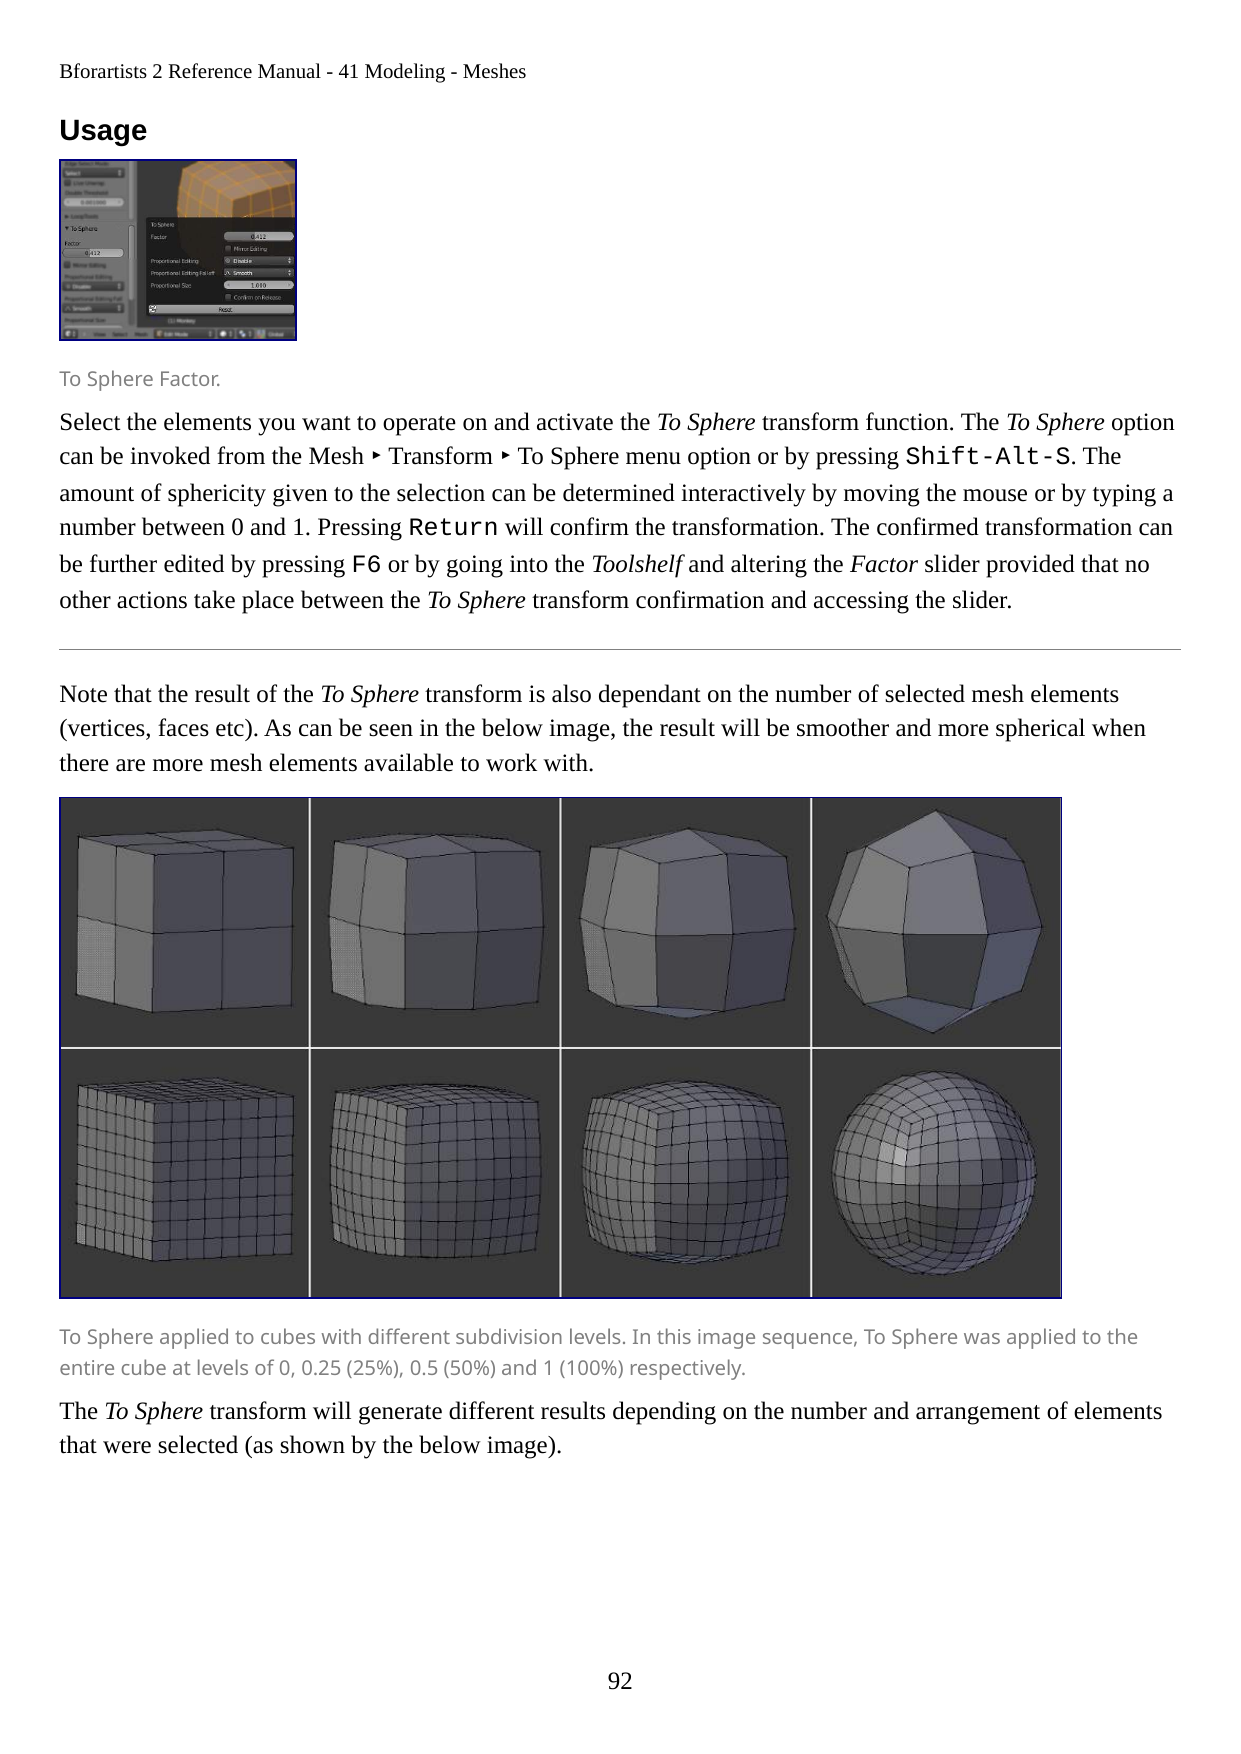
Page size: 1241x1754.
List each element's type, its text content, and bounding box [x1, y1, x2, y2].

text To Sphere Factor. [59, 361, 1181, 392]
subtitle Usage [59, 113, 1181, 146]
text Note that the result of the To Sphere transform is also dependant on the number of selected mesh elements (vertices, faces etc). As can be seen in the below image, the result will be smoother and more spherical when there are more mesh elements available to work with. [59, 679, 1181, 776]
picture [61, 798, 1061, 1297]
text To Sphere applied to cubes with different subdivision levels. In this image sequence, To Sphere was applied to the entire cube at levels of 0, 0.25 (25%), 0.5 (50%) and 1 (100%) respectively. [59, 1319, 1181, 1382]
text Select the elements you want to operate on and activate the To Sphere transform function. The To Sphere option can be invoked from the Mesh ‣ Transform ‣ To Sphere menu option or by pressing Shift-Alt-S. The amount of sphericity given to the selection can be determined interactively by moving the mouse or by typing a number between 0 and 1. Pressing Return will confirm the transformation. The confirmed transformation can be further edited by pressing F6 or by going into the Toolshelf and altering the Factor slider provided that no other actions take place between the To Sphere transform confirmation and accessing the slider. [59, 407, 1181, 614]
text The To Sphere transform will generate different results depending on the number and arrangement of elements that were selected (as shown by the below image). [59, 1396, 1181, 1459]
picture [61, 161, 295, 339]
